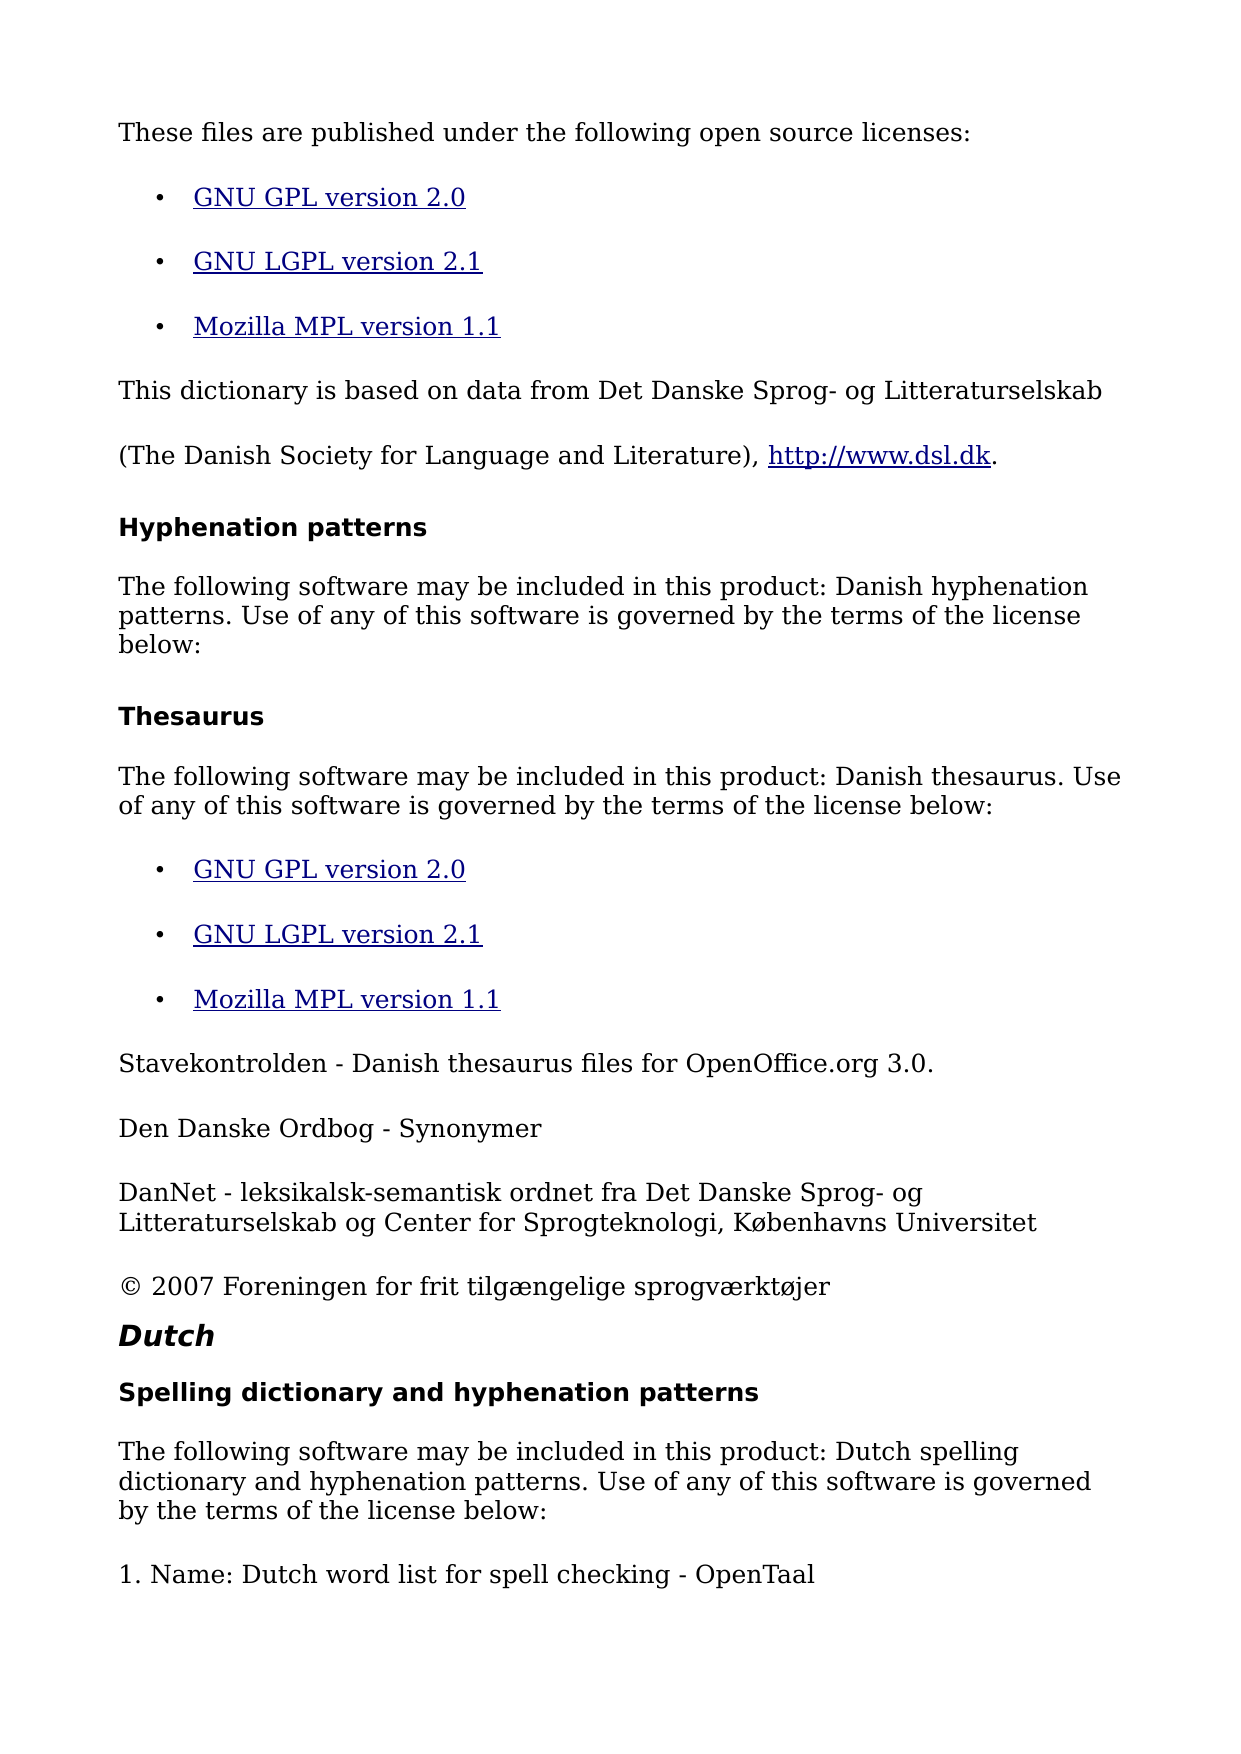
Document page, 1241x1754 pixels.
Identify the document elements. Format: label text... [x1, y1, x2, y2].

list GNU LGPL version 2.1 [156, 920, 1122, 949]
text © 2007 Foreningen for frit tilgængelige sprogværktøjer [118, 1272, 1122, 1301]
subtitle Thesaurus [118, 702, 1122, 732]
text Den Danske Ordbog - Synonymer [118, 1114, 1122, 1143]
text 1. Name: Dutch word list for spell checking - OpenTaal [118, 1560, 1122, 1589]
text The following software may be included in this product: Danish thesaurus. Use of any of this software is governed by the terms of the license below: [118, 762, 1122, 820]
list Mozilla MPL version 1.1 [156, 985, 1122, 1014]
text This dictionary is based on data from Det Danske Sprog- og Litteraturselskab [118, 376, 1122, 406]
text DanNet - leksikalsk-semantisk ordnet fra Det Danske Sprog- og Litteraturselskab og Center for Sprogteknologi, Københavns Universitet [118, 1178, 1122, 1237]
list Mozilla MPL version 1.1 [156, 312, 1122, 341]
text Stavekontrolden - Danish thesaurus files for OpenOffice.org 3.0. [118, 1049, 1122, 1078]
list GNU LGPL version 2.1 [156, 247, 1122, 276]
text The following software may be included in this product: Danish hyphenation patterns. Use of any of this software is governed by the terms of the license below: [118, 572, 1122, 660]
list GNU GPL version 2.0 [156, 183, 1122, 212]
text (The Danish Society for Language and Literature), http://www.dsl.dk. [118, 441, 1122, 470]
subtitle Spelling dictionary and hyphenation patterns [118, 1378, 1122, 1407]
list GNU GPL version 2.0 [156, 856, 1122, 885]
subtitle Hyphenation patterns [118, 513, 1122, 542]
text These files are published under the following open source licenses: [118, 118, 1122, 147]
subtitle Dutch [118, 1319, 1122, 1353]
text The following software may be included in this product: Dutch spelling dictionary and hyphenation patterns. Use of any of this software is governed by the terms of the license below: [118, 1437, 1122, 1525]
